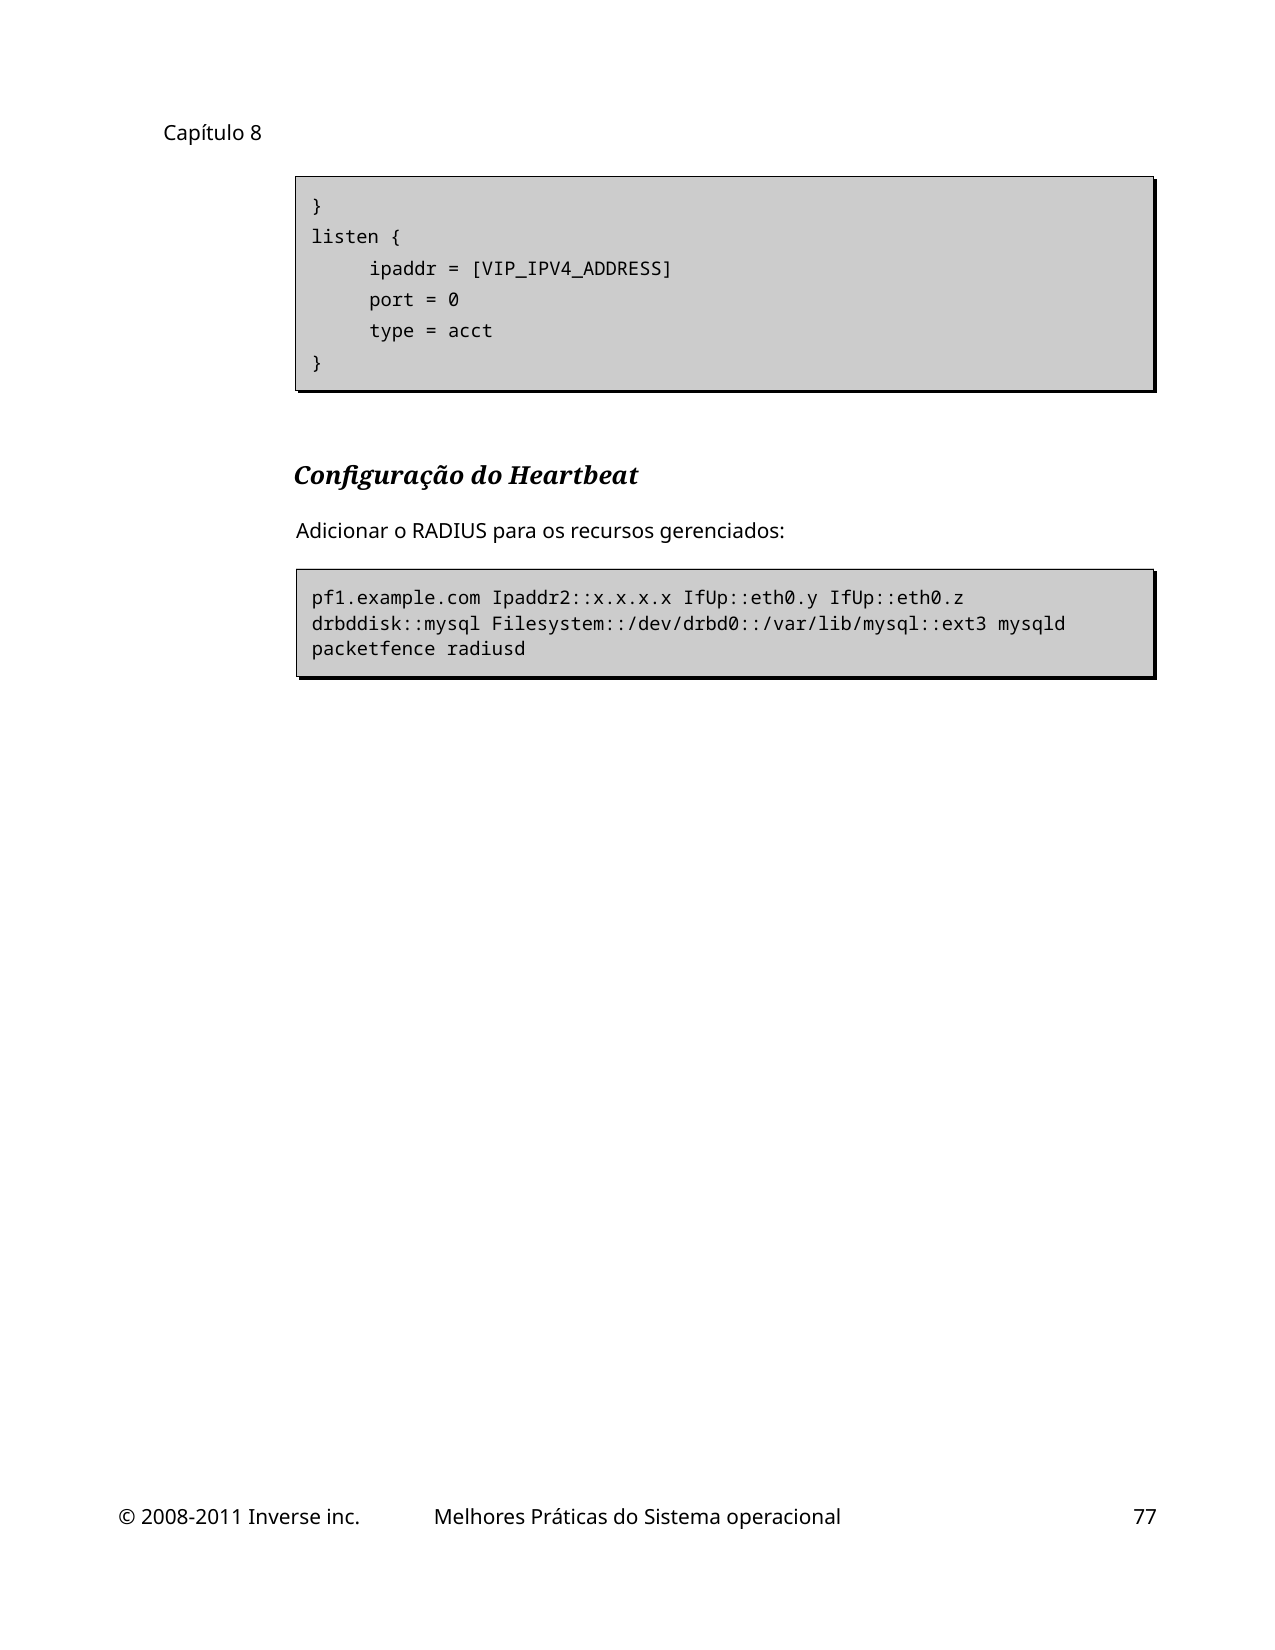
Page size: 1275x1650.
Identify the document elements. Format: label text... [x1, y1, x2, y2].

text ipaddr = [VIP_IPV4_ADDRESS] [296, 239, 1153, 270]
subtitle Configuração do Heartbeat [256, 458, 1157, 492]
text listen { [296, 207, 1153, 239]
text pf1.example.com Ipaddr2::x.x.x.x IfUp::eth0.y IfUp::eth0.z drbddisk::mysql Filesystem::/dev/drbd0::/var/lib/mysql::ext3 mysqld packetfence radiusd [297, 570, 1153, 676]
text } [296, 333, 1153, 390]
text } [296, 177, 1153, 207]
text port = 0 [296, 270, 1153, 302]
text type = acct [296, 302, 1153, 333]
text Adicionar o RADIUS para os recursos gerenciados: [296, 516, 1157, 545]
